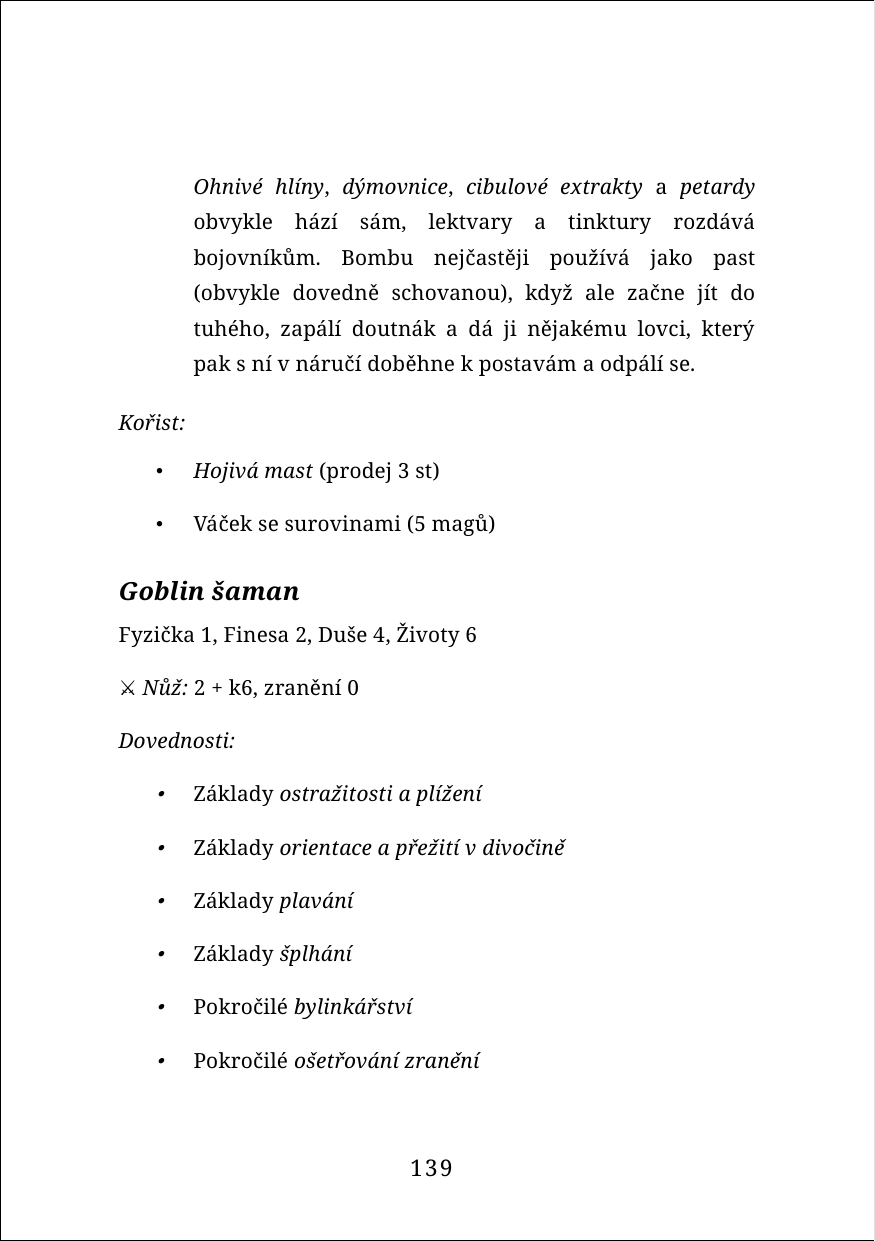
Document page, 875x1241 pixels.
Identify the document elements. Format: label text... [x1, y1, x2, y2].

list Ohnivé hlíny, dýmovnice, cibulové extrakty a petardy obvykle hází sám, lektvary a tinktury rozdává bojovníkům. Bombu nejčastěji používá jako past (obvykle dovedně schovanou), když ale začne jít do tuhého, zapálí doutnák a dá ji nějakému lovci, který pak s ní v náručí doběhne k postavám a odpálí se. [156, 172, 756, 378]
text ⚔ Nůž: 2 + k6, zranění 0 [118, 673, 756, 702]
list Základy šplhání [156, 939, 756, 968]
list Základy orientace a přežití v divočině [156, 833, 756, 861]
text Dovednosti: [118, 726, 756, 755]
list Hojivá mast (prodej 3 st) [156, 456, 756, 484]
subtitle Goblin šaman [118, 574, 756, 608]
list Pokročilé ošetřování zranění [156, 1046, 756, 1074]
text Kořist: [118, 408, 756, 437]
list Základy plavání [156, 886, 756, 914]
list Pokročilé bylinkářství [156, 992, 756, 1021]
text Fyzička 1, Finesa 2, Duše 4, Životy 6 [118, 620, 756, 648]
list Váček se surovinami (5 magů) [156, 509, 756, 537]
list Základy ostražitosti a plížení [156, 779, 756, 808]
